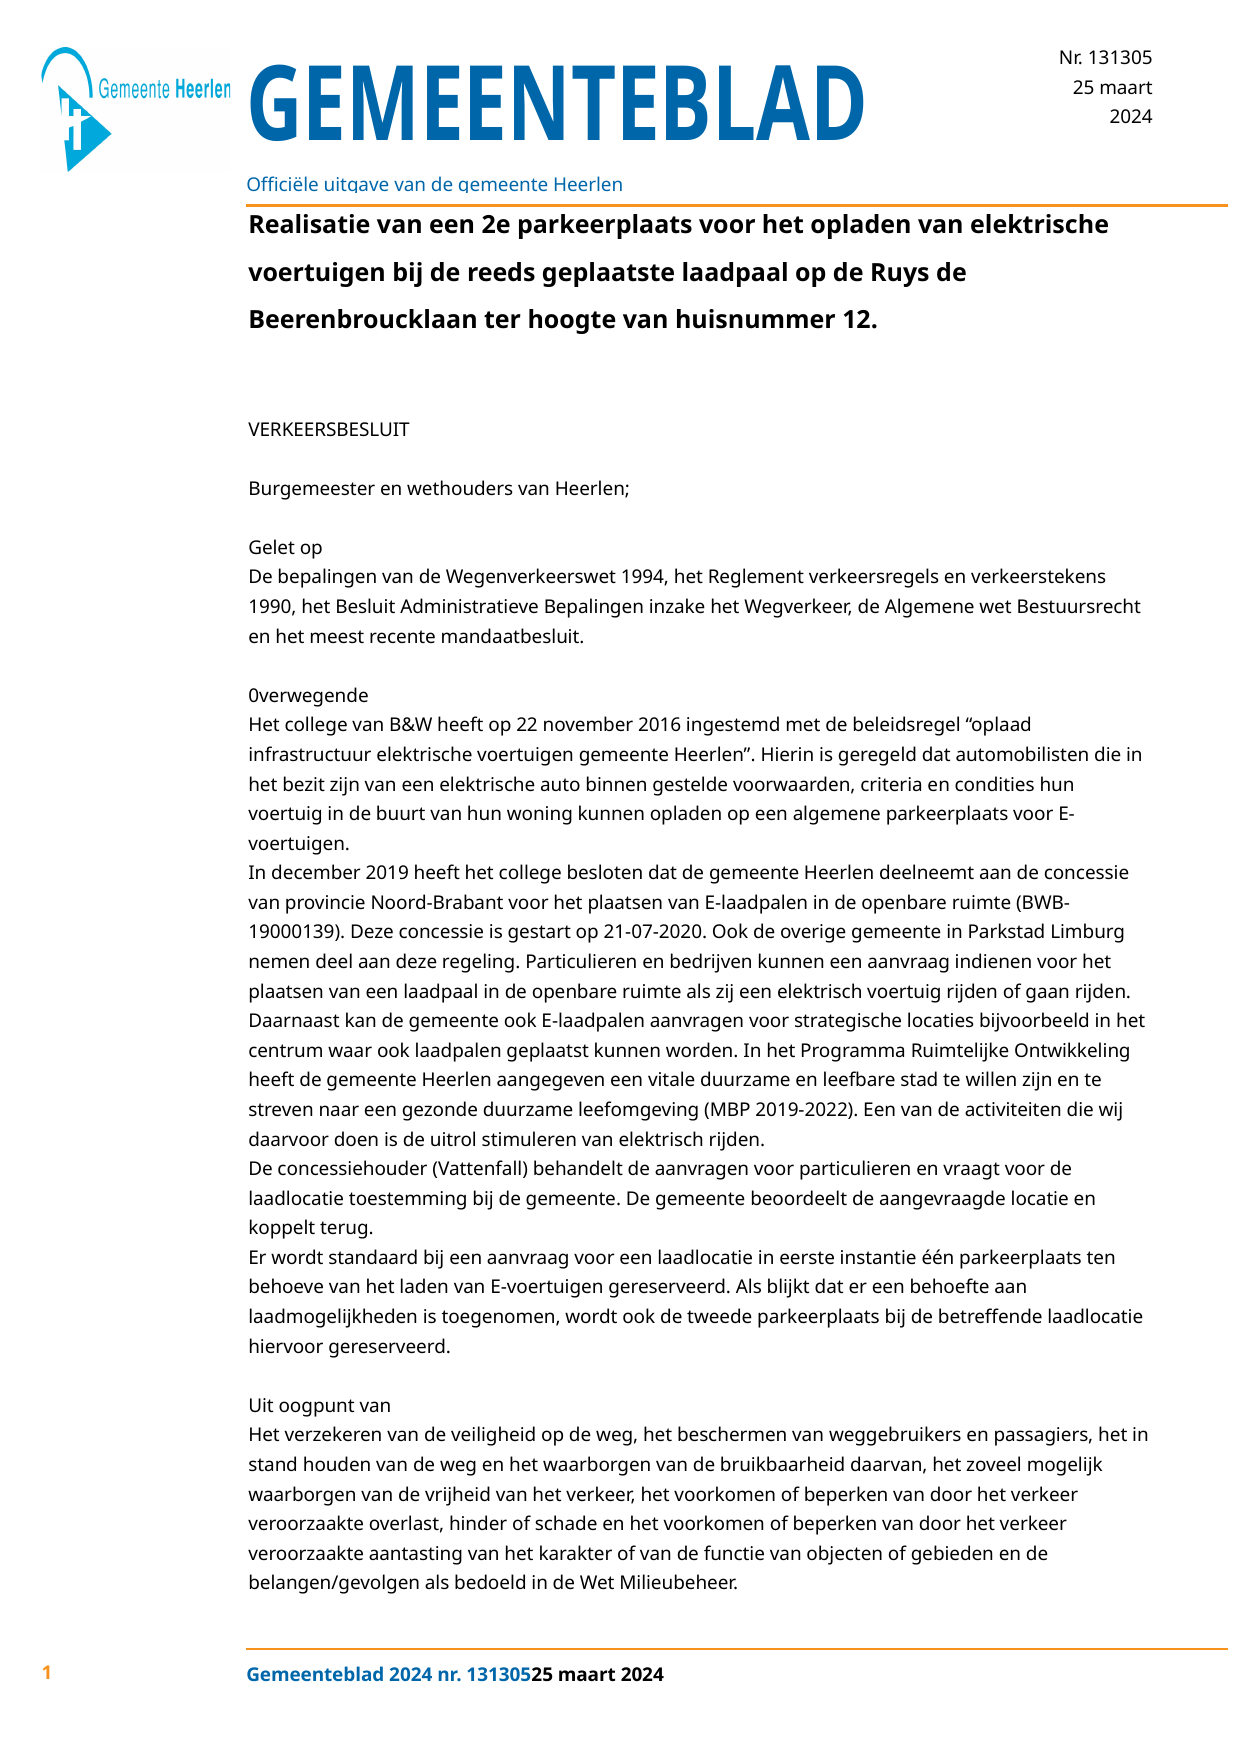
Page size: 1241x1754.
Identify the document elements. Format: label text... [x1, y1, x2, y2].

picture [41, 47, 59, 70]
text Het verzekeren van de veiligheid op de weg, het beschermen van weggebruikers en passagiers, het in stand houden van de weg en het waarborgen van de bruikbaarheid daarvan, het zoveel mogelijk waarborgen van de vrijheid van het verkeer, het voorkomen of beperken van door het verkeer veroorzaakte overlast, hinder of schade en het voorkomen of beperken van door het verkeer veroorzaakte aantasting van het karakter of van de functie van objecten of gebieden en de belangen/gevolgen als bedoeld in de Wet Milieubeheer. [248, 1422, 1152, 1595]
text VERKEERSBESLUIT [248, 416, 1152, 442]
text Het college van B&W heeft op 22 november 2016 ingestemd met de beleidsregel “oplaad infrastructuur elektrische voertuigen gemeente Heerlen”. Hierin is geregeld dat automobilisten die in het bezit zijn van een elektrische auto binnen gestelde voorwaarden, criteria en condities hun voertuig in de buurt van hun woning kunnen opladen op een algemene parkeerplaats voor E-voertuigen. [248, 712, 1152, 856]
picture [41, 47, 231, 172]
text De bepalingen van de Wegenverkeerswet 1994, het Reglement verkeersregels en verkeerstekens 1990, het Besluit Administratieve Bepalingen inzake het Wegverkeer, de Algemene wet Bestuursrecht en het meest recente mandaatbesluit. [248, 564, 1152, 649]
text 0verwegende [248, 682, 1152, 708]
text De concessiehouder (Vattenfall) behandelt de aanvragen voor particulieren en vraagt voor de laadlocatie toestemming bij de gemeente. De gemeente beoordeelt de aangevraagde locatie en koppelt terug. [248, 1155, 1152, 1240]
text Uit oogpunt van [248, 1392, 1152, 1418]
text Burgemeester en wethouders van Heerlen; [248, 475, 1152, 501]
text Gelet op [248, 534, 1152, 560]
text Er wordt standaard bij een aanvraag voor een laadlocatie in eerste instantie één parkeerplaats ten behoeve van het laden van E-voertuigen gereserveerd. Als blijkt dat er een behoefte aan laadmogelijkheden is toegenomen, wordt ook de tweede parkeerplaats bij de betreffende laadlocatie hiervoor gereserveerd. [248, 1244, 1152, 1359]
text In december 2019 heeft het college besloten dat de gemeente Heerlen deelneemt aan de concessie van provincie Noord-Brabant voor het plaatsen van E-laadpalen in de openbare ruimte (BWB-19000139). Deze concessie is gestart op 21-07-2020. Ook de overige gemeente in Parkstad Limburg nemen deel aan deze regeling. Particulieren en bedrijven kunnen een aanvraag indienen voor het plaatsen van een laadpaal in de openbare ruimte als zij een elektrisch voertuig rijden of gaan rijden. Daarnaast kan de gemeente ook E-laadpalen aanvragen voor strategische locaties bijvoorbeeld in het centrum waar ook laadpalen geplaatst kunnen worden. In het Programma Ruimtelijke Ontwikkeling heeft de gemeente Heerlen aangegeven een vitale duurzame en leefbare stad te willen zijn en te streven naar een gezonde duurzame leefomgeving (MBP 2019-2022). Een van de activiteiten die wij daarvoor doen is de uitrol stimuleren van elektrisch rijden. [248, 859, 1152, 1152]
text Realisatie van een 2e parkeerplaats voor het opladen van elektrische voertuigen bij de reeds geplaatste laadpaal op de Ruys de Beerenbroucklaan ter hoogte van huisnummer 12. [248, 207, 1152, 336]
